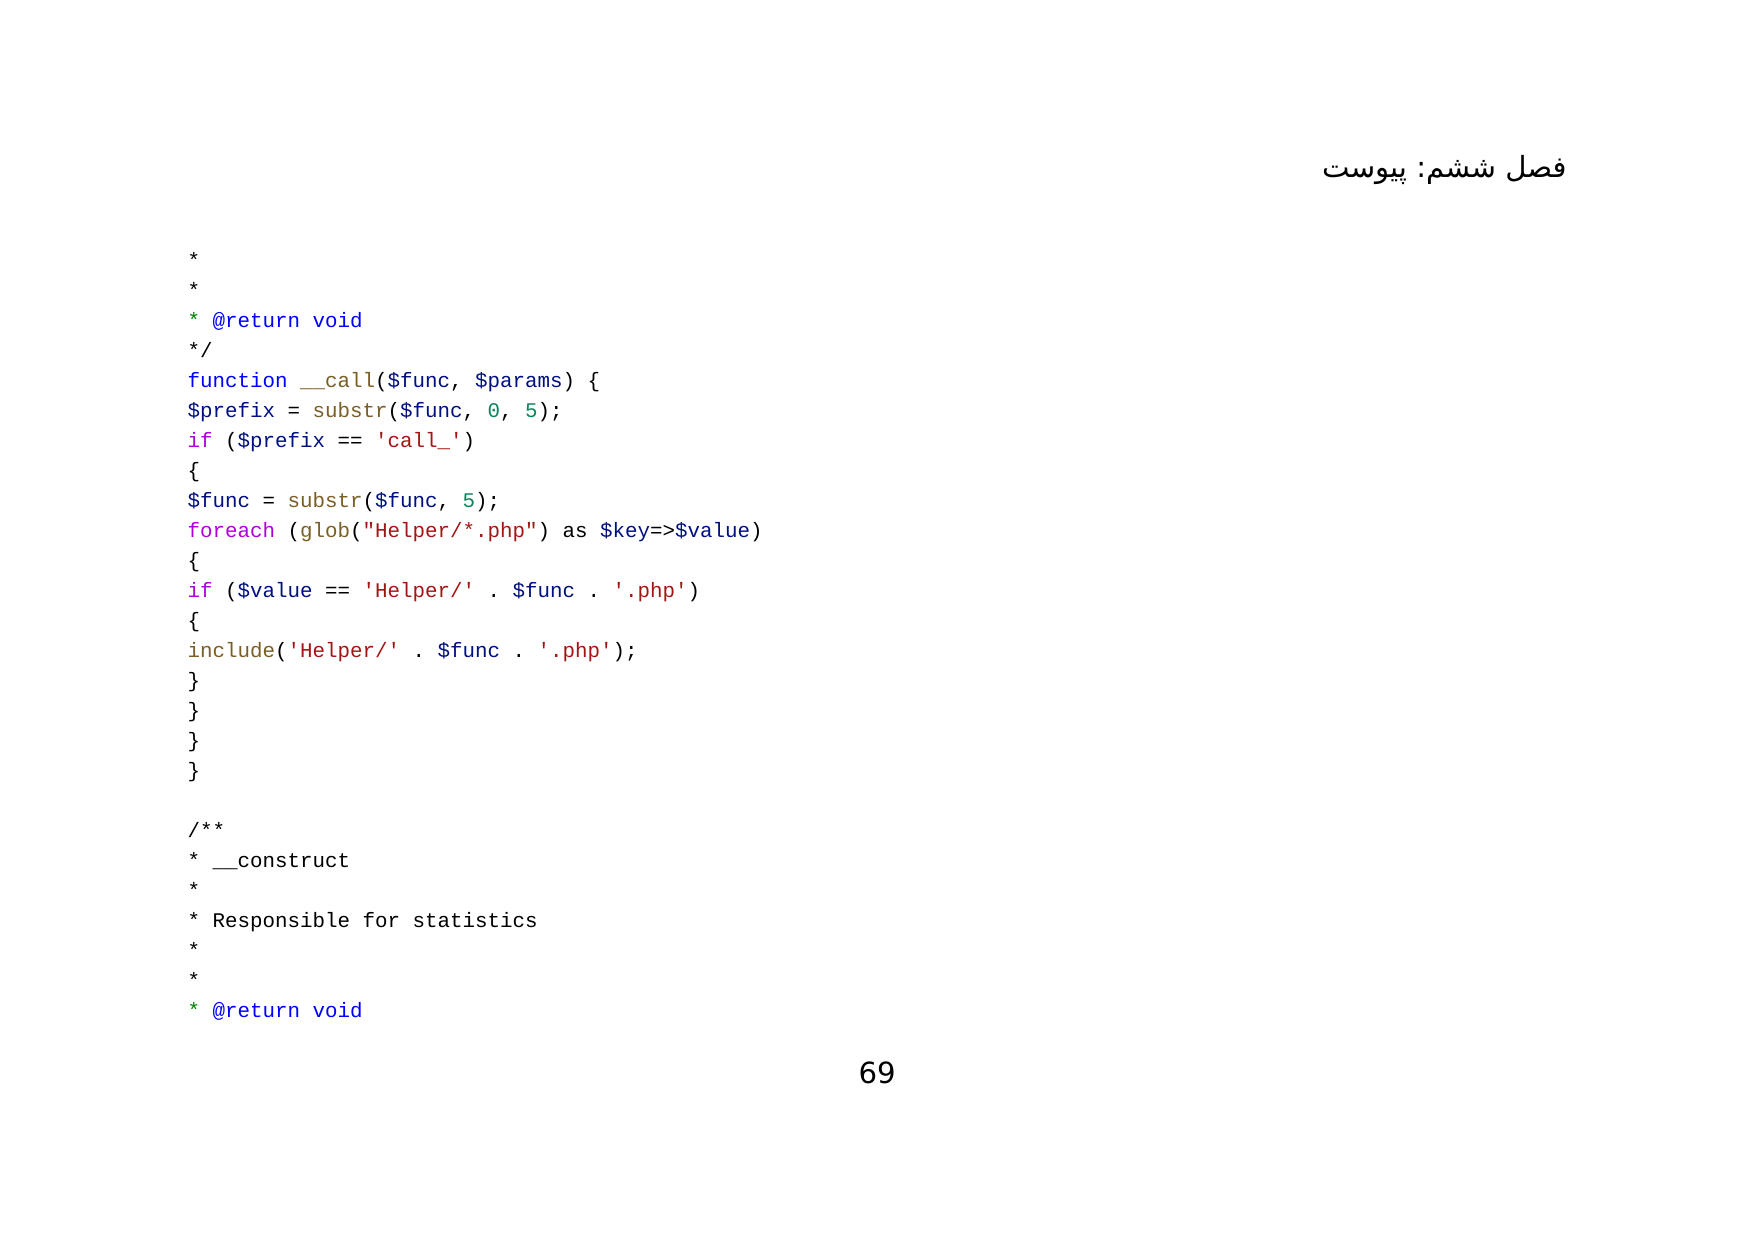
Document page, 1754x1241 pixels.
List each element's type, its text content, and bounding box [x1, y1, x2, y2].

text { [187, 604, 1566, 634]
text if ($prefix == 'call_') [187, 424, 1566, 454]
text /** [187, 814, 1566, 844]
text * @return void [187, 994, 1566, 1024]
text } [187, 664, 1566, 694]
text * Responsible for statistics [187, 904, 1566, 934]
text if ($value == 'Helper/' . $func . '.php') [187, 574, 1566, 604]
text include('Helper/' . $func . '.php'); [187, 634, 1566, 664]
text { [187, 544, 1566, 574]
text * __construct [187, 844, 1566, 874]
text * [187, 964, 1566, 994]
text $prefix = substr($func, 0, 5); [187, 394, 1566, 424]
text } [187, 754, 1566, 784]
text } [187, 724, 1566, 754]
text { [187, 454, 1566, 484]
text */ [187, 334, 1566, 364]
text * [187, 244, 1566, 274]
text * [187, 274, 1566, 304]
text * [187, 874, 1566, 904]
text foreach (glob("Helper/*.php") as $key=>$value) [187, 514, 1566, 544]
text * @return void [187, 304, 1566, 334]
text * [187, 934, 1566, 964]
text $func = substr($func, 5); [187, 484, 1566, 514]
text function __call($func, $params) { [187, 364, 1566, 394]
text } [187, 694, 1566, 724]
